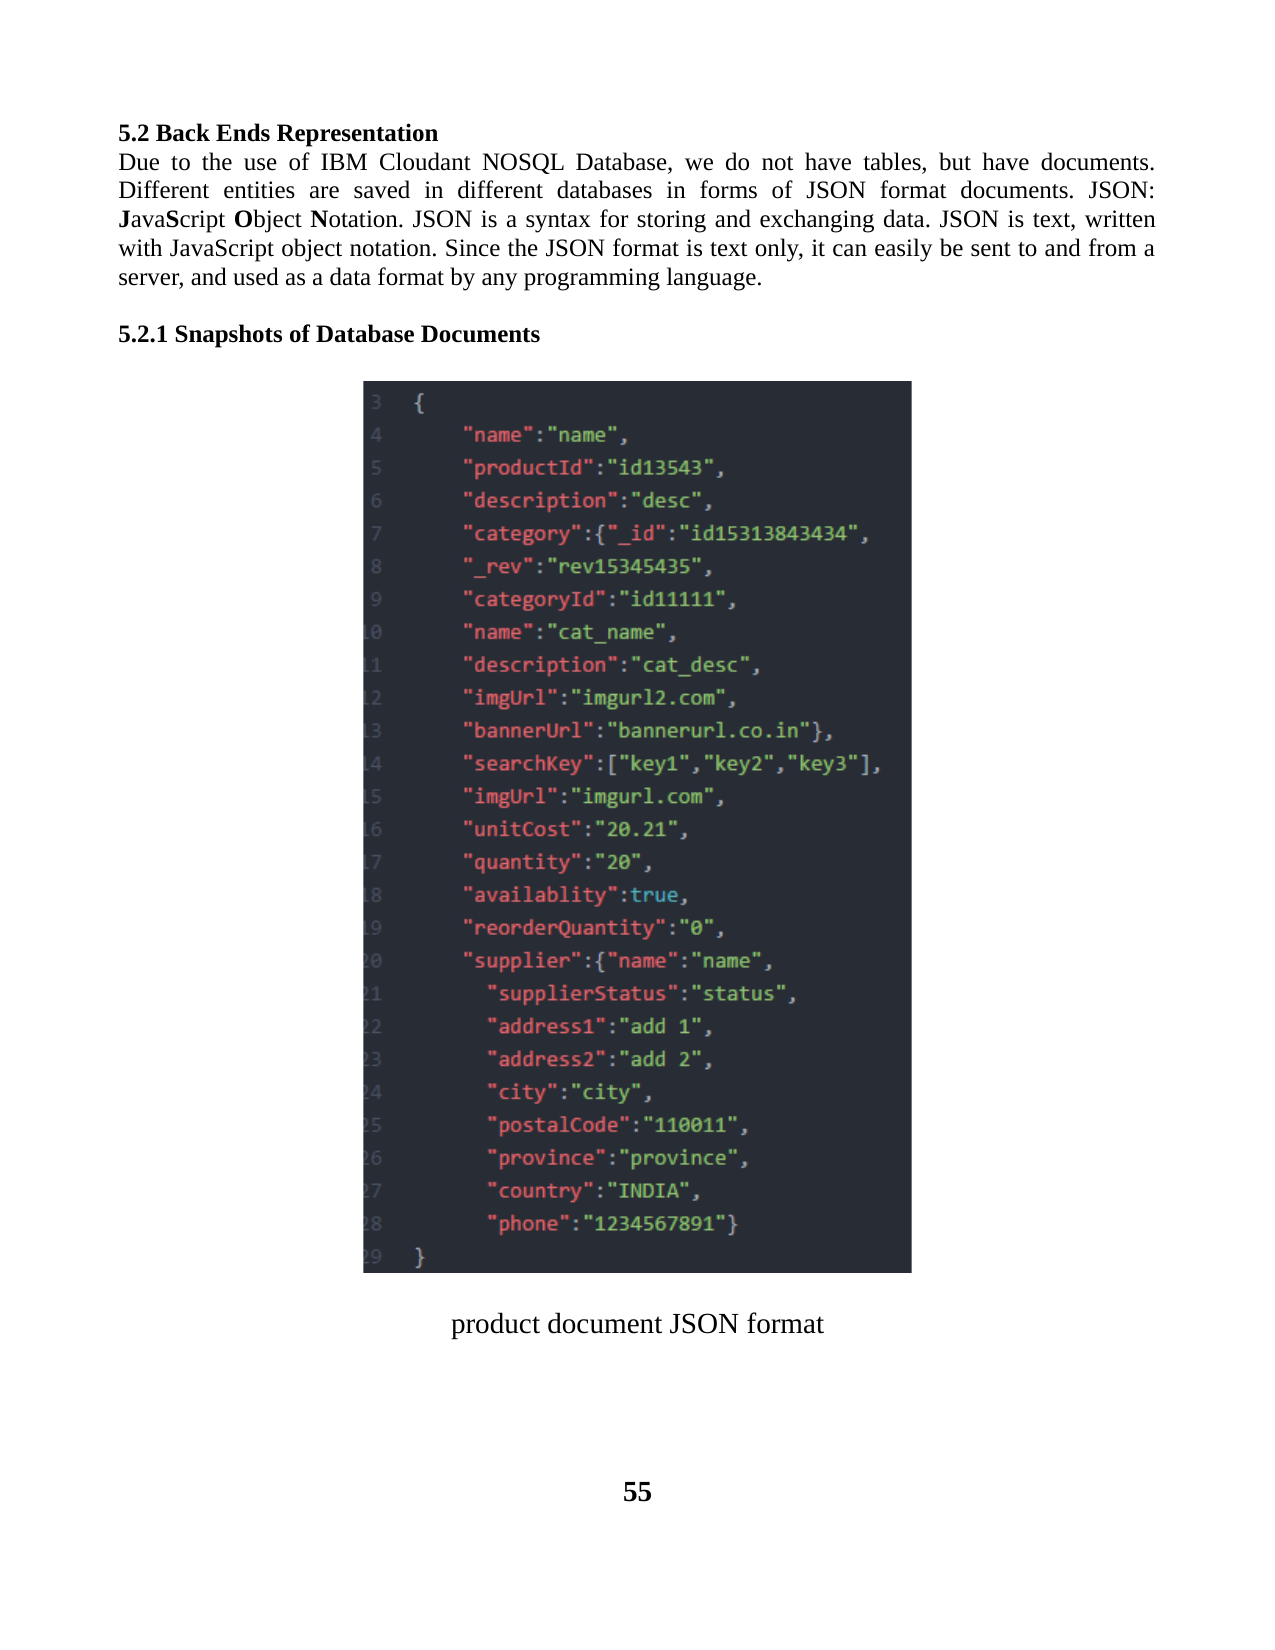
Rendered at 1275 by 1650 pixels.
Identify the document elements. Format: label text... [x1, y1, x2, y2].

text 55 [118, 1474, 1157, 1507]
text product document JSON format [118, 1306, 1157, 1339]
picture [363, 381, 912, 1273]
text Due to the use of IBM Cloudant NOSQL Database, we do not have tables, but have documents. Different entities are saved in different databases in forms of JSON format documents. JSON: JavaScript Object Notation. JSON is a syntax for storing and exchanging data. JSON is text, written with JavaScript object notation. Since the JSON format is text only, it can easily be sent to and from a server, and used as a data format by any programming language. [118, 147, 1157, 291]
text 5.2 Back Ends Representation [118, 118, 1157, 147]
text 5.2.1 Snapshots of Database Documents [118, 319, 1157, 348]
